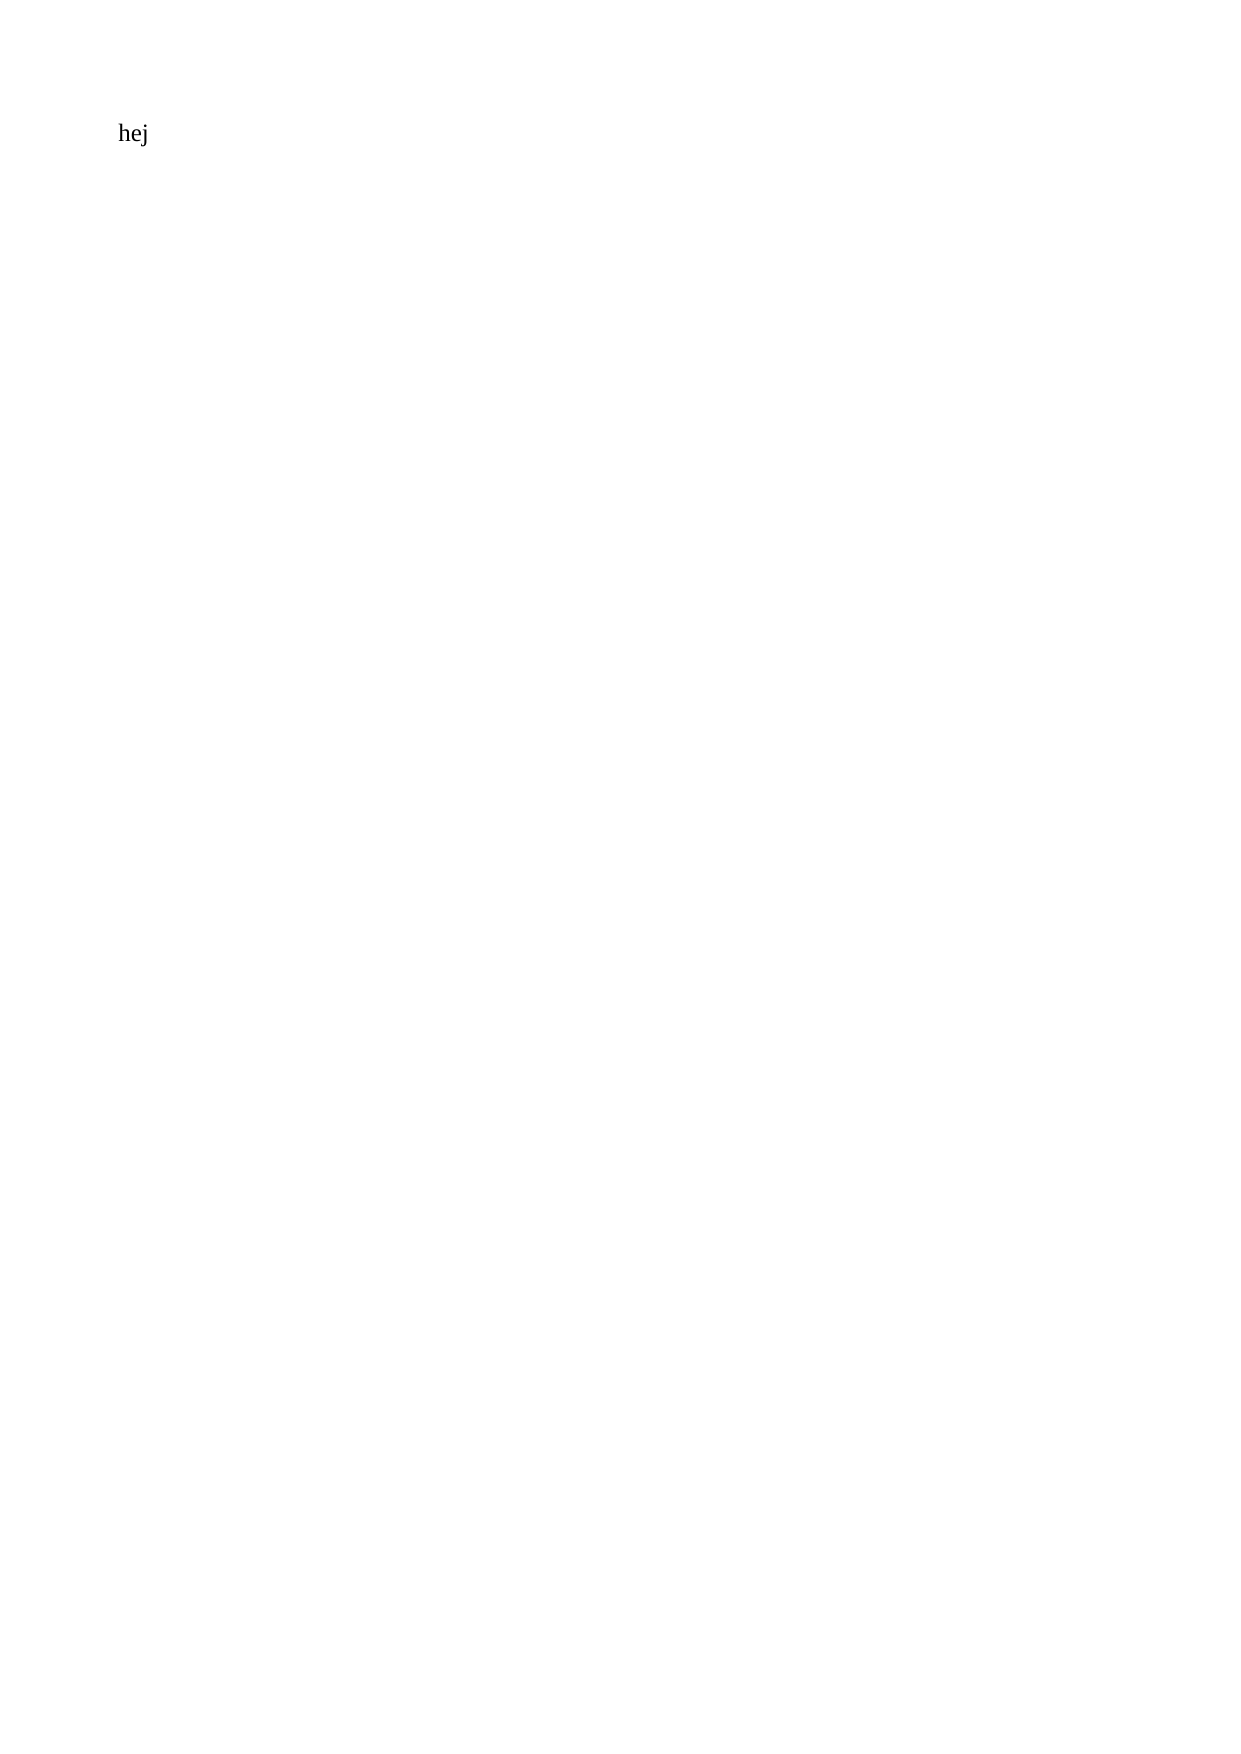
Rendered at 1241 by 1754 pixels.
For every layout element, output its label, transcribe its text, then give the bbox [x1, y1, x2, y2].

text hej [118, 118, 1122, 147]
